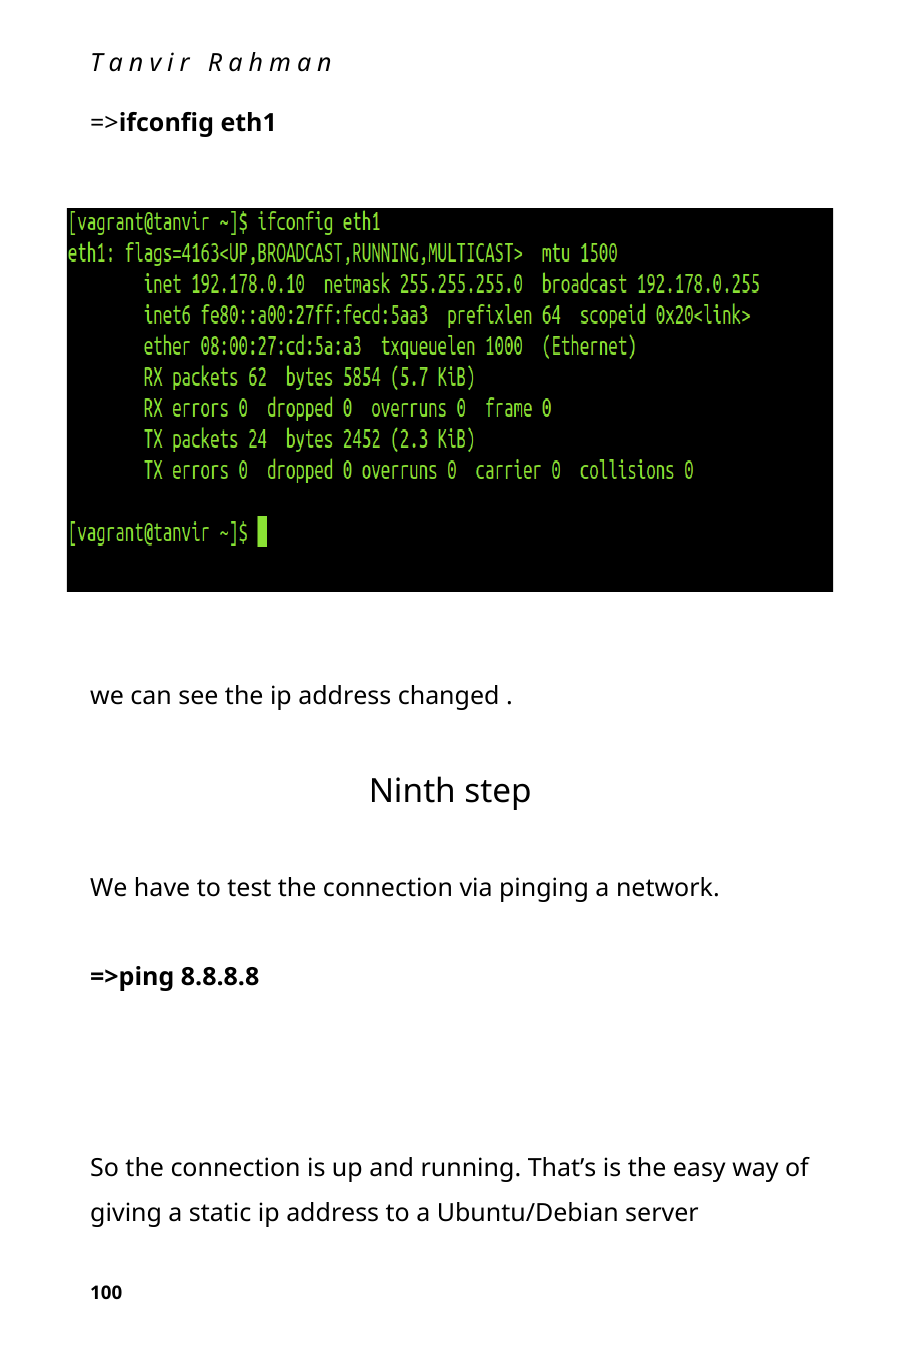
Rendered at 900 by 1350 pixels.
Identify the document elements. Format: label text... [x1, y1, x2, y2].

text So the connection is up and running. That’s is the easy way of giving a static ip address to a Ubuntu/Debian server [90, 1150, 810, 1228]
text =>ping 8.8.8.8 [90, 958, 810, 992]
text =>ifconfig eth1 [90, 105, 810, 139]
text Ninth step [90, 766, 810, 812]
text we can see the ip address changed . [90, 678, 810, 712]
picture [66, 208, 834, 592]
text We have to test the connection via pinging a network. [90, 869, 810, 904]
